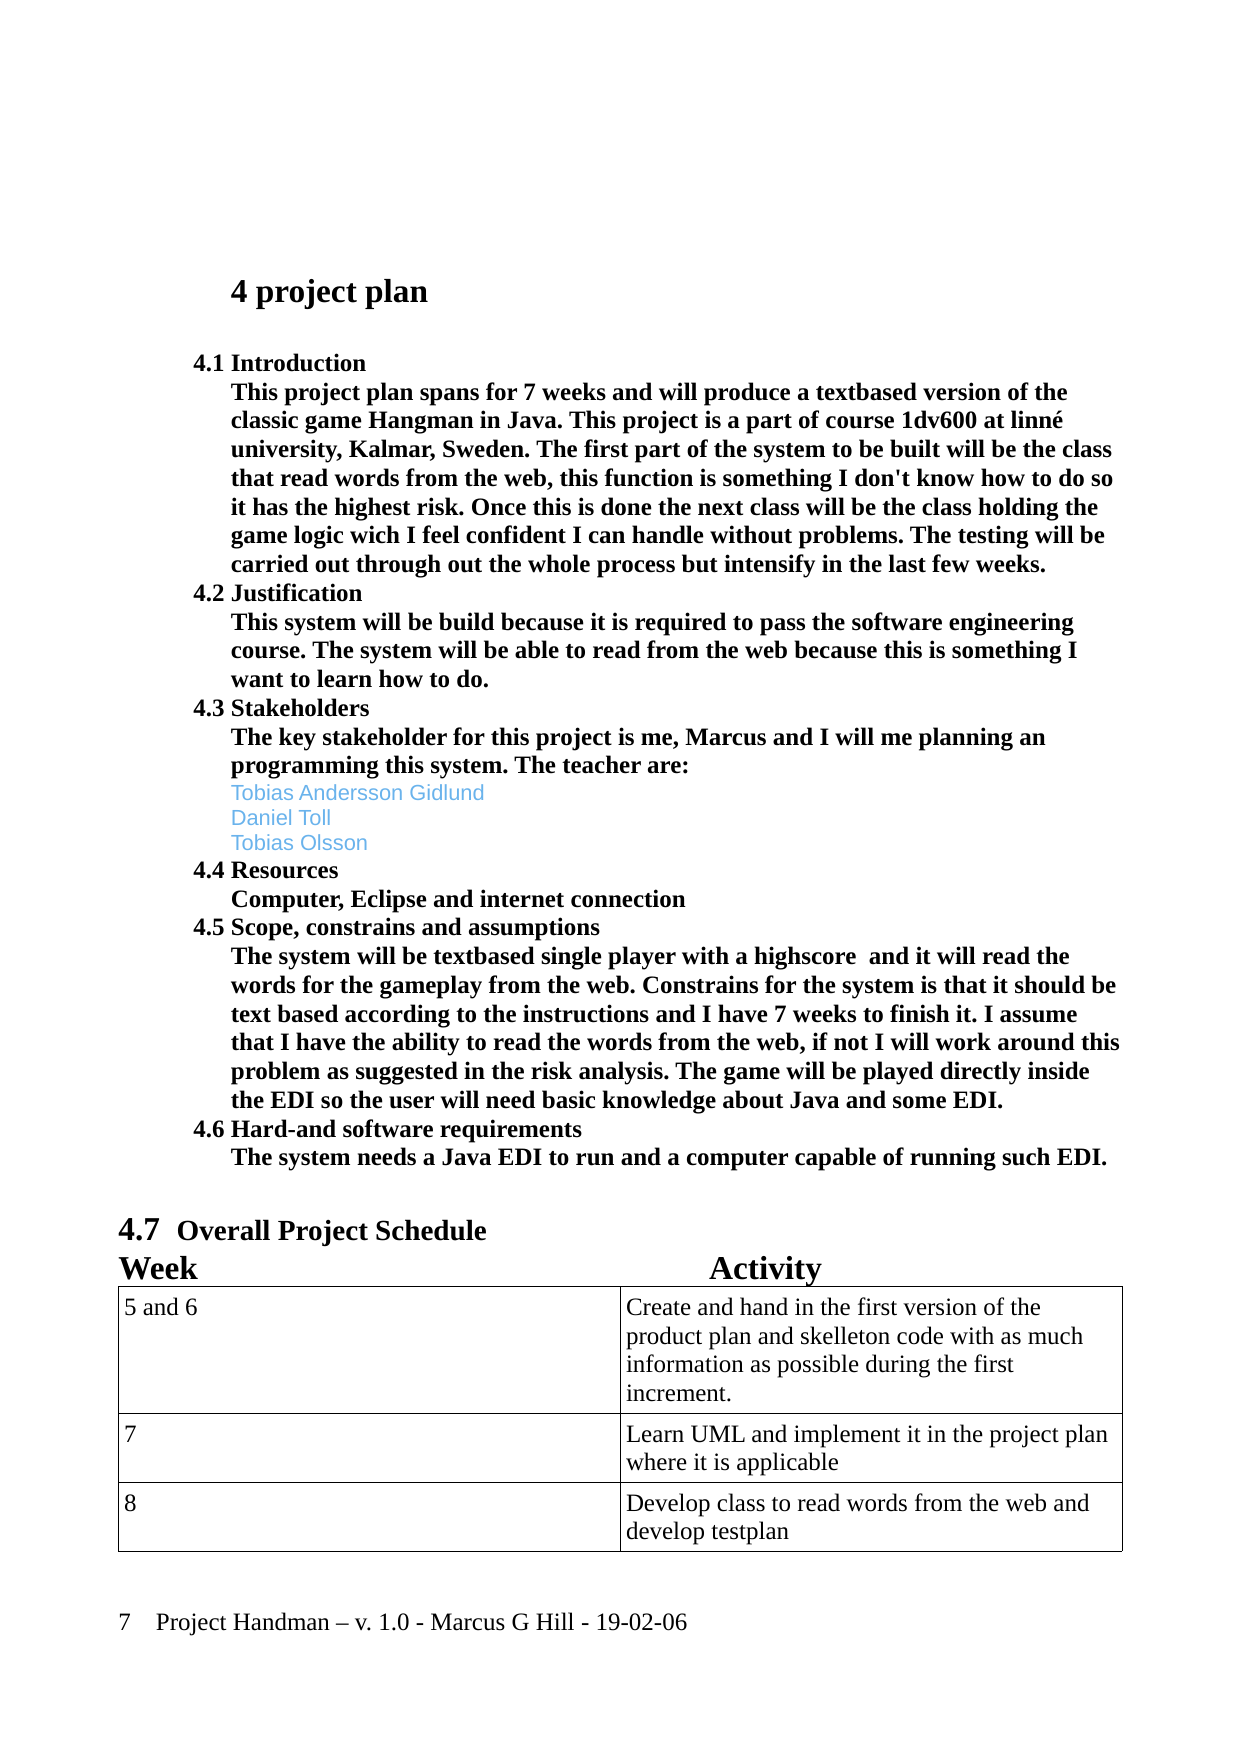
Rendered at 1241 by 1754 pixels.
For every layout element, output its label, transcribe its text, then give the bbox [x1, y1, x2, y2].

text 4.7 Overall Project Schedule [118, 1209, 1122, 1248]
table_cell 8 [119, 1483, 620, 1551]
list Hard-and software requirements The system needs a Java EDI to run and a computer capable of running such EDI. [193, 1114, 1122, 1171]
list Justification This system will be build because it is required to pass the software engineering course. The system will be able to read from the web because this is something I want to learn how to do. [193, 578, 1122, 693]
table_cell Develop class to read words from the web and develop testplan [621, 1483, 1122, 1551]
text Week Activity [118, 1248, 1122, 1286]
table_header Create and hand in the first version of the product plan and skelleton code with as much information as possible during the first increment. [621, 1287, 1122, 1413]
list Introduction This project plan spans for 7 weeks and will produce a textbased version of the classic game Hangman in Java. This project is a part of course 1dv600 at linné university, Kalmar, Sweden. The first part of the system to be built will be the class that read words from the web, this function is something I don't know how to do so it has the highest risk. Once this is done the next class will be the class holding the game logic wich I feel confident I can handle without problems. The testing will be carried out through out the whole process but intensify in the last few weeks. [193, 348, 1122, 578]
table_cell 7 [119, 1414, 620, 1482]
list The key stakeholder for this project is me, Marcus and I will me planning an programming this system. The teacher are: Tobias Andersson Gidlund Daniel Toll Tobias Olsson [193, 722, 1122, 855]
list Resources Computer, Eclipse and internet connection [193, 855, 1122, 912]
list Stakeholders [193, 693, 1122, 722]
list 4 project plan [193, 118, 1122, 310]
table_header 5 and 6 [119, 1287, 620, 1413]
list Scope, constrains and assumptions The system will be textbased single player with a highscore and it will read the words for the gameplay from the web. Constrains for the system is that it should be text based according to the instructions and I have 7 weeks to finish it. I assume that I have the ability to read the words from the web, if not I will work around this problem as suggested in the risk analysis. The game will be played directly inside the EDI so the user will need basic knowledge about Java and some EDI. [193, 912, 1122, 1114]
table_cell Learn UML and implement it in the project plan where it is applicable [621, 1414, 1122, 1482]
